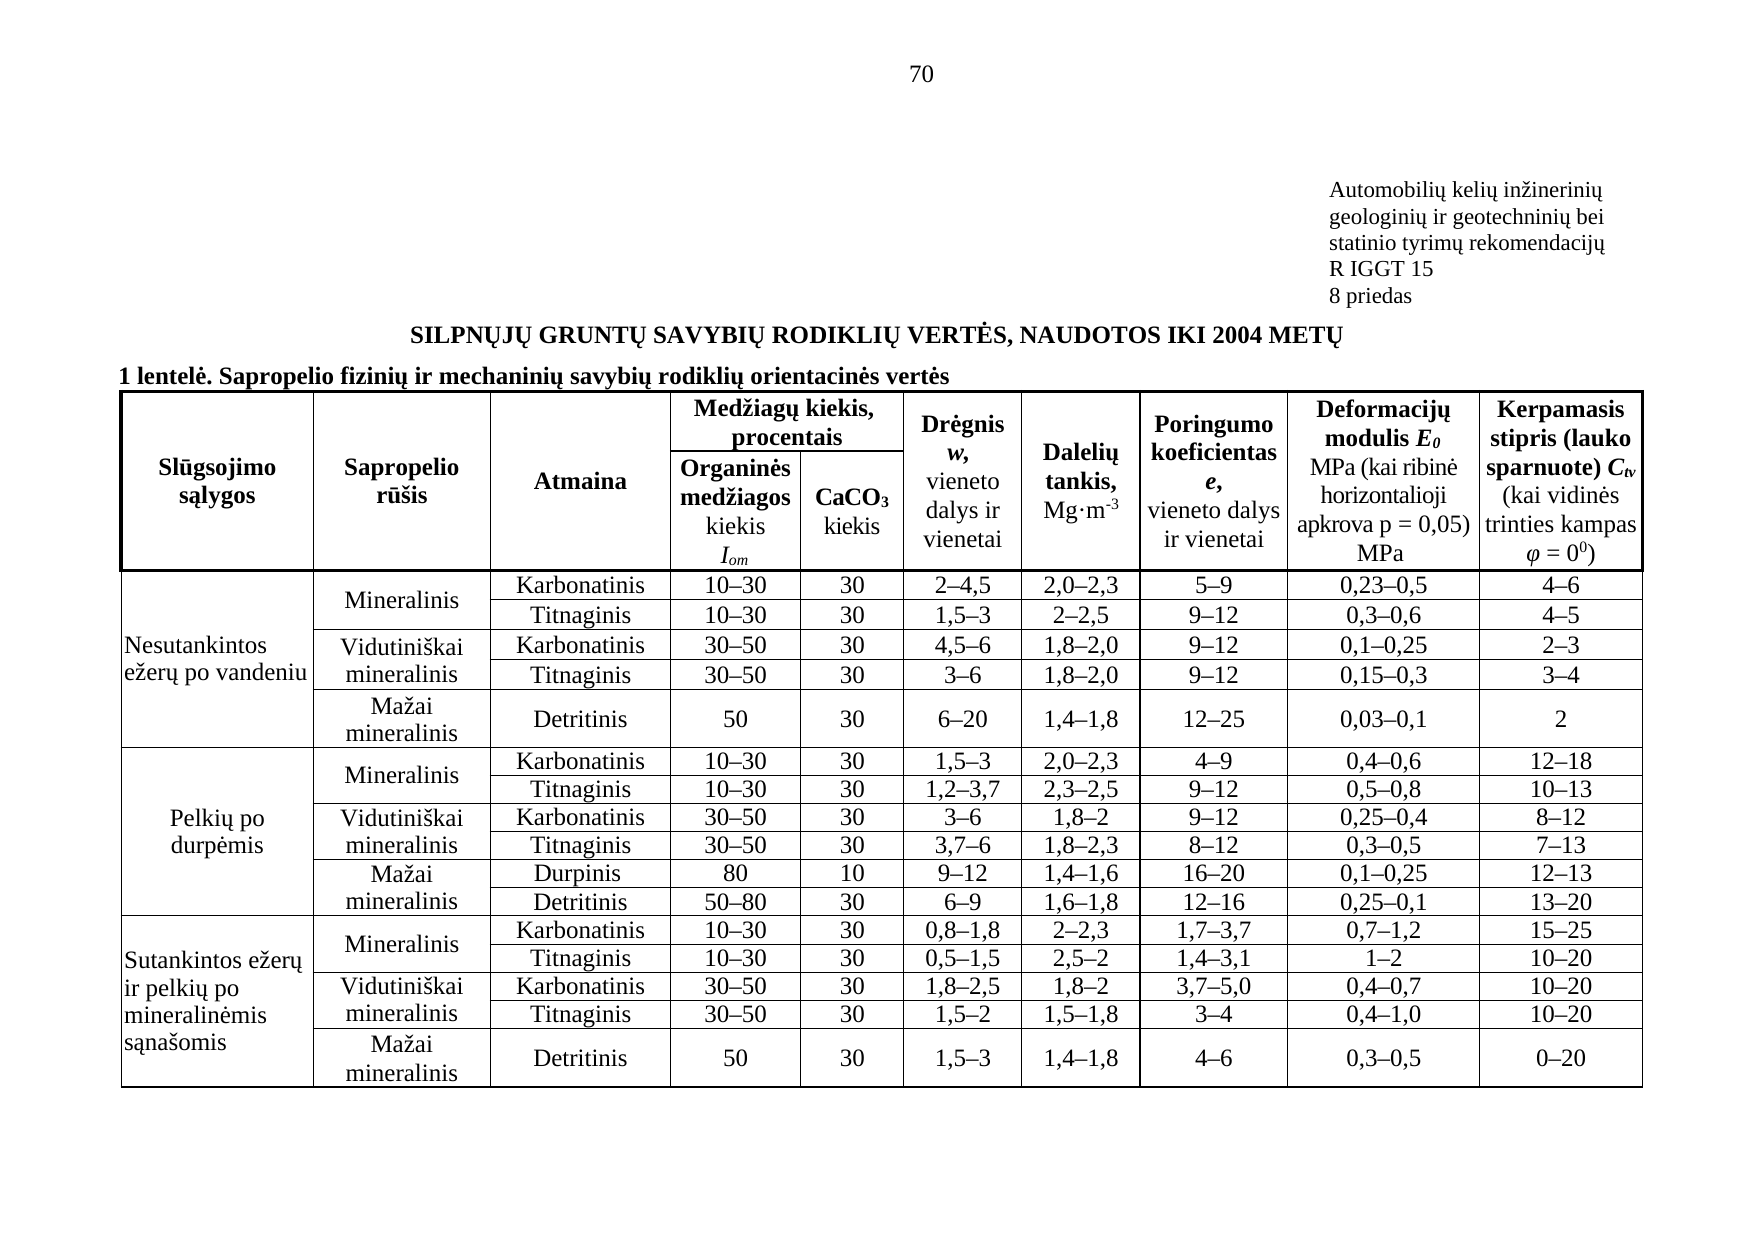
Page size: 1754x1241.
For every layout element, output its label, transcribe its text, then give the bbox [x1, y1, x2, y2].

table_cell 1,2–3,7 [904, 776, 1021, 803]
table_cell 0,03–0,1 [1288, 690, 1479, 747]
table_cell 1,8–2 [1022, 804, 1139, 831]
table_cell 0,4–0,6 [1288, 748, 1479, 775]
table_cell 30 [801, 1001, 903, 1028]
table_cell 30 [801, 660, 903, 689]
table_cell 1,8–2,0 [1022, 660, 1139, 689]
table_cell Vidutiniškai mineralinis [314, 973, 490, 1028]
table_cell 6–9 [904, 888, 1021, 915]
table_cell 1,4–1,6 [1022, 860, 1139, 887]
table_cell 30 [801, 630, 903, 659]
text R IGGT 15 [1329, 256, 1636, 282]
table_cell 0–20 [1480, 1029, 1642, 1086]
table_cell Karbonatinis [491, 804, 670, 831]
table_cell 3,7–6 [904, 832, 1021, 859]
table_cell 50 [671, 1029, 800, 1086]
table_header Deformacijų modulis E0 MPa (kai ribinė horizontalioji apkrova p = 0,05) MPa [1288, 393, 1479, 568]
table_cell 1,5–1,8 [1022, 1001, 1139, 1028]
table_cell 30–50 [671, 660, 800, 689]
table_cell Mažai mineralinis [314, 1029, 490, 1086]
table_cell 1,4–3,1 [1141, 945, 1287, 972]
table_cell 2 [1480, 690, 1642, 747]
table_cell 2–2,3 [1022, 916, 1139, 943]
table_cell 0,25–0,4 [1288, 804, 1479, 831]
table_cell 10–30 [671, 600, 800, 629]
table_cell 0,1–0,25 [1288, 630, 1479, 659]
table_cell 4–6 [1480, 572, 1642, 599]
table_cell 10–13 [1480, 776, 1642, 803]
table_cell 80 [671, 860, 800, 887]
table_cell Detritinis [491, 1029, 670, 1086]
table_cell Mažai mineralinis [314, 860, 490, 915]
table_cell 8–12 [1480, 804, 1642, 831]
table_cell 0,3–0,5 [1288, 832, 1479, 859]
table_cell 3–6 [904, 804, 1021, 831]
table_cell 13–20 [1480, 888, 1642, 915]
table_cell 0,8–1,8 [904, 916, 1021, 943]
table_cell 30 [801, 690, 903, 747]
table_cell 1,8–2,5 [904, 973, 1021, 1000]
table_cell 30 [801, 973, 903, 1000]
table_cell Titnaginis [491, 945, 670, 972]
table_cell 30 [801, 888, 903, 915]
table_header Sapropelio rūšis [314, 393, 490, 568]
table_cell 9–12 [1141, 630, 1287, 659]
text 8 priedas [1329, 282, 1636, 308]
table_cell 9–12 [904, 860, 1021, 887]
table_cell 12–13 [1480, 860, 1642, 887]
table_header Dalelių tankis, Mg·m-3 [1022, 393, 1139, 568]
table_cell 0,23–0,5 [1288, 572, 1479, 599]
table_cell 30 [801, 945, 903, 972]
table_cell 7–13 [1480, 832, 1642, 859]
table_cell 9–12 [1141, 660, 1287, 689]
table_cell 1,6–1,8 [1022, 888, 1139, 915]
table_cell 30 [801, 600, 903, 629]
table_cell Titnaginis [491, 600, 670, 629]
table_cell Titnaginis [491, 776, 670, 803]
table_cell Karbonatinis [491, 916, 670, 943]
table_cell Karbonatinis [491, 973, 670, 1000]
table_cell 30 [801, 572, 903, 599]
table_cell 30 [801, 832, 903, 859]
table_cell Vidutiniškai mineralinis [314, 804, 490, 859]
table_cell 0,7–1,2 [1288, 916, 1479, 943]
table_cell 1,5–2 [904, 1001, 1021, 1028]
table_cell 30 [801, 916, 903, 943]
table_header Slūgsojimo sąlygos [123, 393, 313, 568]
table_cell 30–50 [671, 973, 800, 1000]
text geologinių ir geotechninių bei [1329, 203, 1636, 229]
table_cell 1,5–3 [904, 600, 1021, 629]
table_cell 12–18 [1480, 748, 1642, 775]
table_cell 3–4 [1480, 660, 1642, 689]
text 1 lentelė. Sapropelio fizinių ir mechaninių savybių rodiklių orientacinės vertės [118, 361, 1636, 390]
table_cell 30 [801, 804, 903, 831]
table_cell 1,5–3 [904, 1029, 1021, 1086]
table_cell 1–2 [1288, 945, 1479, 972]
table_cell Organinės medžiagos kiekis Iom [671, 452, 800, 568]
text statinio tyrimų rekomendacijų [1329, 229, 1636, 256]
table_cell 3–6 [904, 660, 1021, 689]
table_cell 0,25–0,1 [1288, 888, 1479, 915]
table_cell 12–25 [1141, 690, 1287, 747]
table_cell 16–20 [1141, 860, 1287, 887]
table_cell 1,7–3,7 [1141, 916, 1287, 943]
table_cell Mineralinis [314, 572, 490, 629]
text Automobilių kelių inžinerinių [1329, 176, 1636, 203]
table_cell 0,1–0,25 [1288, 860, 1479, 887]
table_cell 5–9 [1141, 572, 1287, 599]
table_cell Mineralinis [314, 748, 490, 803]
table_cell 2,3–2,5 [1022, 776, 1139, 803]
table_cell 3,7–5,0 [1141, 973, 1287, 1000]
table_header Atmaina [491, 393, 670, 568]
table_cell 10–30 [671, 572, 800, 599]
table_cell 1,5–3 [904, 748, 1021, 775]
table_cell 50–80 [671, 888, 800, 915]
table_cell Nesutankintos ežerų po vandeniu [122, 572, 313, 747]
table_cell Titnaginis [491, 832, 670, 859]
table_cell 2,0–2,3 [1022, 572, 1139, 599]
table_cell CaCO3 kiekis [801, 452, 903, 568]
table_cell 10–20 [1480, 945, 1642, 972]
table_cell 10–30 [671, 748, 800, 775]
table_cell 0,3–0,5 [1288, 1029, 1479, 1086]
table_cell 9–12 [1141, 600, 1287, 629]
table_cell 30–50 [671, 630, 800, 659]
table_cell Mažai mineralinis [314, 690, 490, 747]
table_cell 4–5 [1480, 600, 1642, 629]
table_header Medžiagų kiekis, procentais [671, 393, 903, 450]
table_cell 3–4 [1141, 1001, 1287, 1028]
table_cell Karbonatinis [491, 748, 670, 775]
table_cell Sutankintos ežerų ir pelkių po mineralinėmis sąnašomis [122, 916, 313, 1086]
table_cell Detritinis [491, 690, 670, 747]
table_cell 30 [801, 748, 903, 775]
table_cell 4–6 [1141, 1029, 1287, 1086]
table_cell 8–12 [1141, 832, 1287, 859]
table_cell Mineralinis [314, 916, 490, 972]
table_cell 10 [801, 860, 903, 887]
table_cell Titnaginis [491, 1001, 670, 1028]
table_cell 6–20 [904, 690, 1021, 747]
table_cell 10–30 [671, 776, 800, 803]
table_cell 10–30 [671, 916, 800, 943]
table_cell 10–30 [671, 945, 800, 972]
table_cell 1,8–2 [1022, 973, 1139, 1000]
table_cell 2–2,5 [1022, 600, 1139, 629]
table_cell 10–20 [1480, 973, 1642, 1000]
table_cell 4–9 [1141, 748, 1287, 775]
table_cell Karbonatinis [491, 572, 670, 599]
table_header Kerpamasis stipris (lauko sparnuote) Ctv (kai vidinės trinties kampas φ = 00) [1480, 393, 1641, 568]
table_cell 9–12 [1141, 776, 1287, 803]
table_cell Karbonatinis [491, 630, 670, 659]
table_cell 2–3 [1480, 630, 1642, 659]
table_cell 0,4–1,0 [1288, 1001, 1479, 1028]
table_cell 2,5–2 [1022, 945, 1139, 972]
table_cell 0,4–0,7 [1288, 973, 1479, 1000]
table_cell 9–12 [1141, 804, 1287, 831]
table_cell 15–25 [1480, 916, 1642, 943]
table_cell 0,15–0,3 [1288, 660, 1479, 689]
table_cell 1,4–1,8 [1022, 1029, 1139, 1086]
table_header Poringumo koeficientas e, vieneto dalys ir vienetai [1141, 393, 1287, 568]
table_cell 0,3–0,6 [1288, 600, 1479, 629]
table_cell 2,0–2,3 [1022, 748, 1139, 775]
table_cell Vidutiniškai mineralinis [314, 630, 490, 689]
table_cell 30–50 [671, 1001, 800, 1028]
table_cell 4,5–6 [904, 630, 1021, 659]
table_cell Detritinis [491, 888, 670, 915]
table_cell 10–20 [1480, 1001, 1642, 1028]
table_cell 0,5–1,5 [904, 945, 1021, 972]
table_cell 30 [801, 1029, 903, 1086]
table_header Drėgnis w, vieneto dalys ir vienetai [904, 393, 1021, 568]
table_cell 1,8–2,0 [1022, 630, 1139, 659]
table_cell 30 [801, 776, 903, 803]
table_cell 30–50 [671, 832, 800, 859]
table_cell 50 [671, 690, 800, 747]
table_cell 12–16 [1141, 888, 1287, 915]
text SILPNŲJŲ GRUNTŲ SAVYBIŲ RODIKLIŲ VERTĖS, NAUDOTOS IKI 2004 METŲ [118, 320, 1636, 349]
table_cell Titnaginis [491, 660, 670, 689]
table_cell 30–50 [671, 804, 800, 831]
table_cell Durpinis [491, 860, 670, 887]
table_cell 0,5–0,8 [1288, 776, 1479, 803]
table_cell 1,8–2,3 [1022, 832, 1139, 859]
table_cell 2–4,5 [904, 572, 1021, 599]
table_cell Pelkių po durpėmis [122, 748, 313, 915]
table_cell 1,4–1,8 [1022, 690, 1139, 747]
